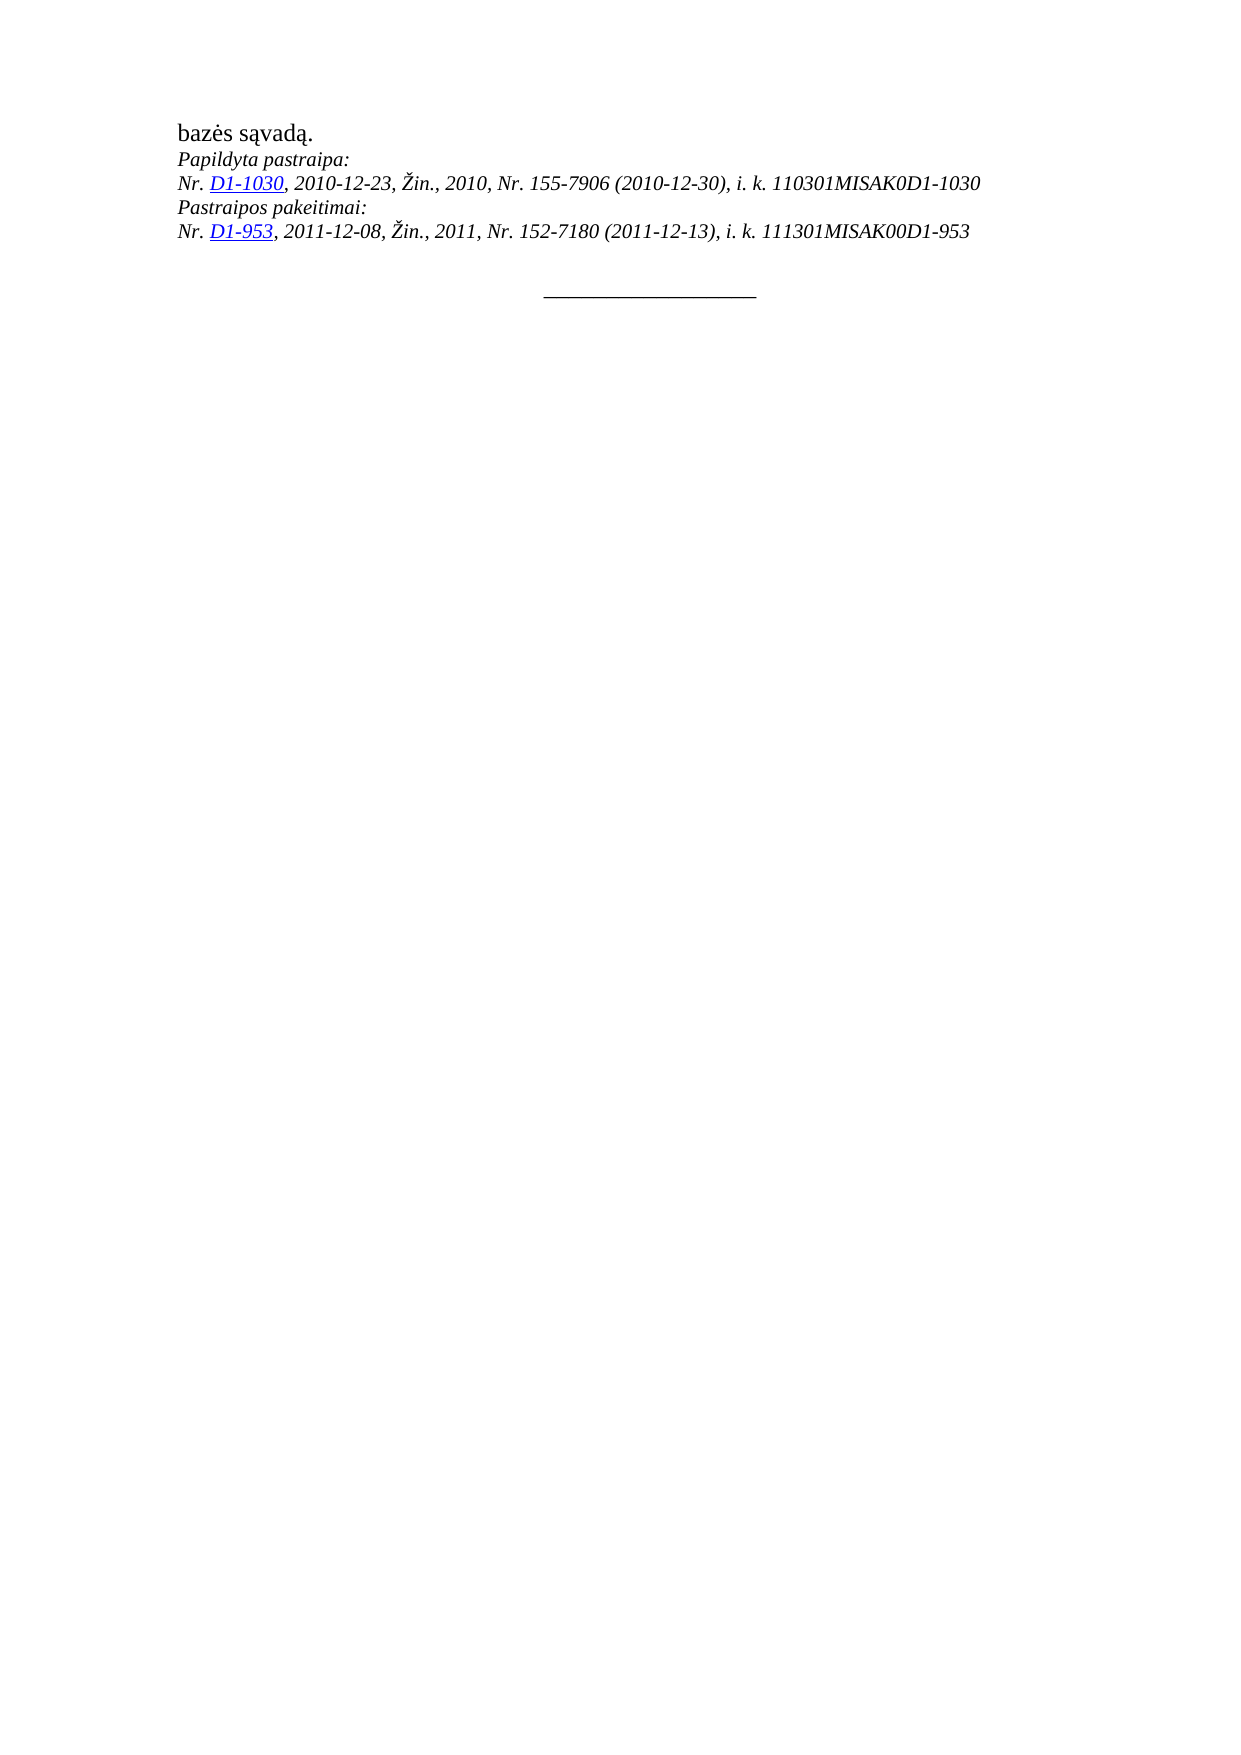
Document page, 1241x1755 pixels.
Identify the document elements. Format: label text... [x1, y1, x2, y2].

text Pastraipos pakeitimai: [177, 195, 1122, 219]
text bazės sąvadą. [177, 118, 1122, 147]
text _________________ [177, 272, 1122, 301]
text Papildyta pastraipa: [177, 147, 1122, 171]
text Nr. D1-953, 2011-12-08, Žin., 2011, Nr. 152-7180 (2011-12-13), i. k. 111301MISAK00D1-953 [177, 219, 1122, 243]
text Nr. D1-1030, 2010-12-23, Žin., 2010, Nr. 155-7906 (2010-12-30), i. k. 110301MISAK0D1-1030 [177, 171, 1122, 195]
